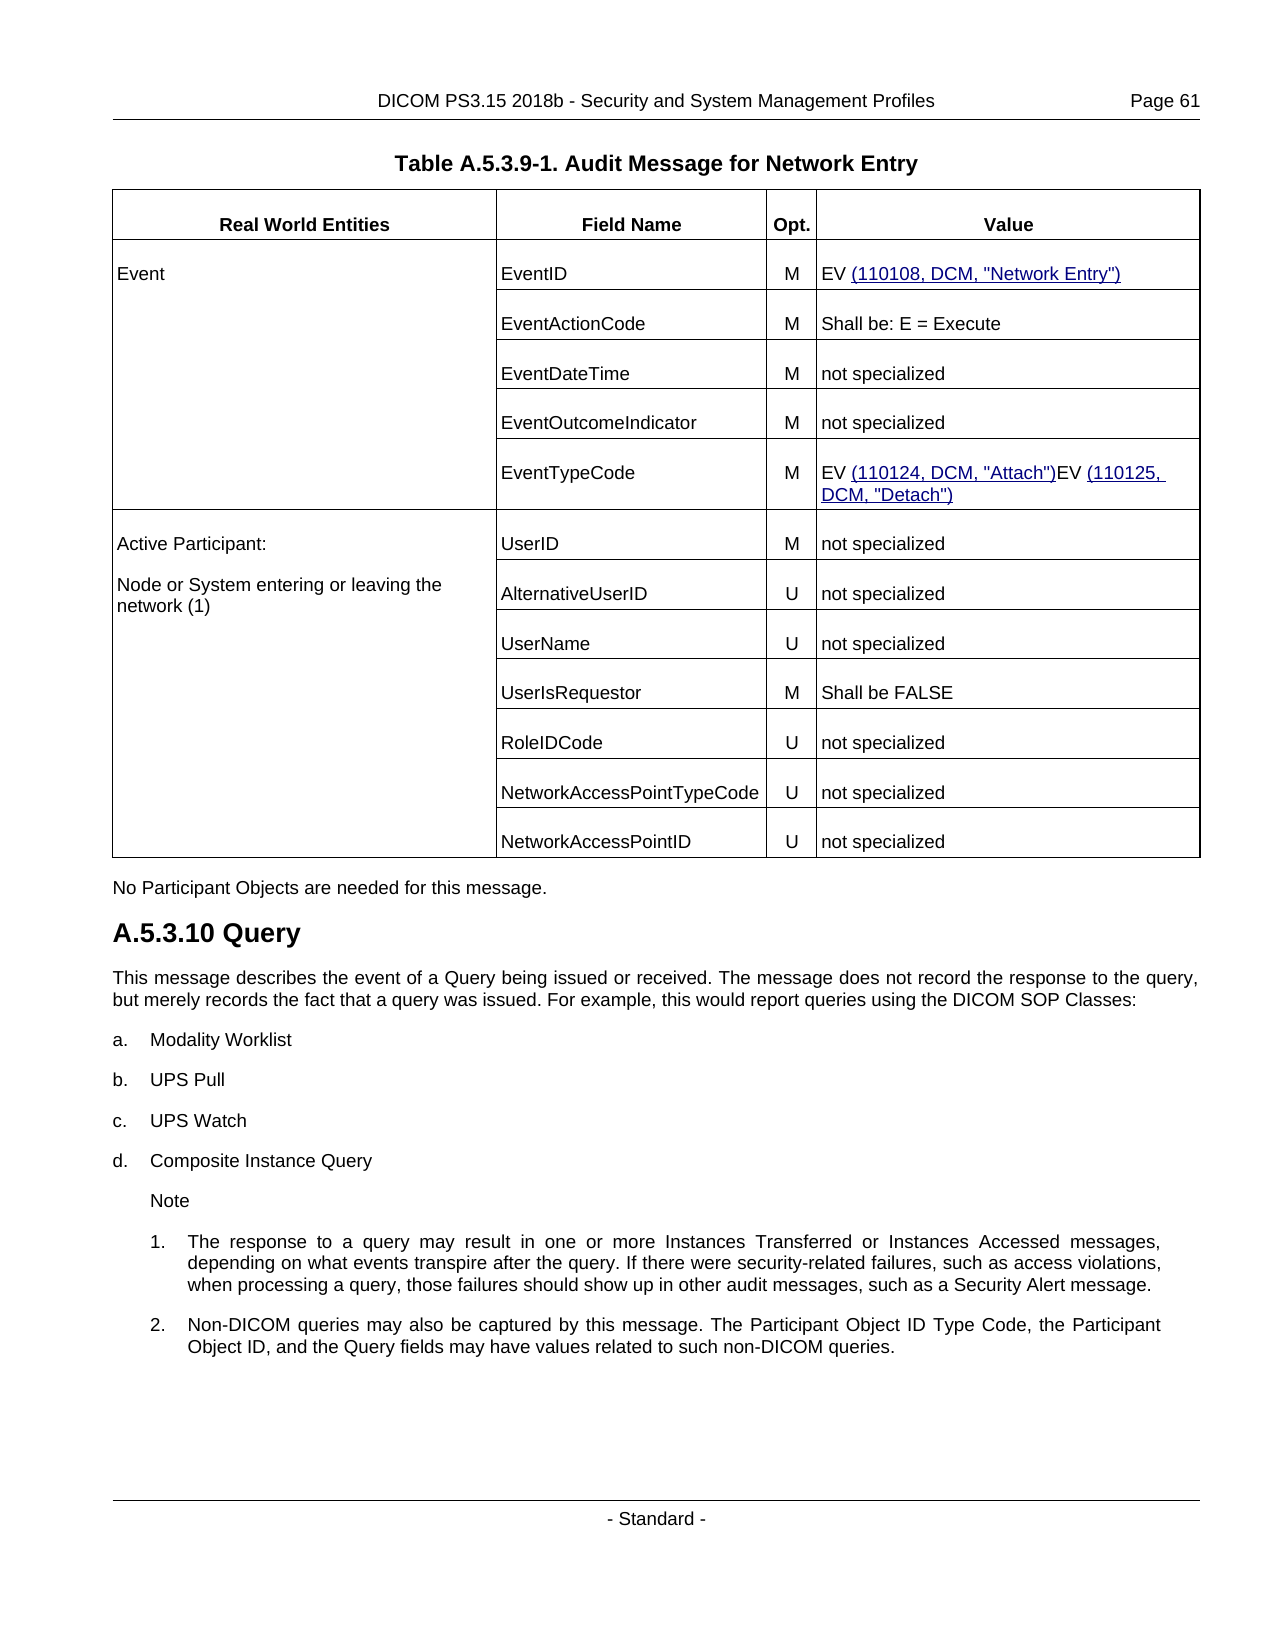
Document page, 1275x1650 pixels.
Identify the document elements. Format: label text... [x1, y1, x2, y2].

table_cell not specialized [817, 340, 1199, 388]
table_cell M [767, 340, 816, 388]
table_cell EventID [497, 240, 766, 289]
list Composite Instance Query [112, 1150, 1200, 1171]
table_cell not specialized [817, 560, 1199, 608]
table_cell Active Participant: Node or System entering or leaving the network (1) [113, 510, 496, 857]
table_cell Shall be: E = Execute [817, 290, 1199, 338]
table_cell M [767, 659, 816, 708]
table_cell EV (110108, DCM, "Network Entry") [817, 240, 1199, 289]
table_cell not specialized [817, 759, 1199, 807]
table_cell UserID [497, 510, 766, 559]
table_cell EventDateTime [497, 340, 766, 388]
table_cell M [767, 439, 816, 509]
table_cell UserName [497, 610, 766, 658]
list UPS Pull [112, 1069, 1200, 1091]
table_cell NetworkAccessPointID [497, 808, 766, 857]
table_cell UserIsRequestor [497, 659, 766, 708]
table_cell not specialized [817, 610, 1199, 658]
table_cell EventActionCode [497, 290, 766, 338]
table_cell U [767, 709, 816, 757]
table_cell EV (110124, DCM, "Attach")EV (110125, DCM, "Detach") [817, 439, 1199, 509]
table_cell RoleIDCode [497, 709, 766, 757]
list UPS Watch [112, 1109, 1200, 1131]
text Note [150, 1190, 1162, 1212]
table_cell Shall be FALSE [817, 659, 1199, 708]
text No Participant Objects are needed for this message. [112, 877, 1200, 898]
table_cell M [767, 290, 816, 338]
table_cell not specialized [817, 709, 1199, 757]
text Table A.5.3.9-1. Audit Message for Network Entry [112, 150, 1200, 176]
table_cell EventOutcomeIndicator [497, 389, 766, 438]
table_cell not specialized [817, 808, 1199, 857]
table_cell U [767, 560, 816, 608]
table_cell M [767, 510, 816, 559]
text A.5.3.10 Query [112, 917, 1200, 948]
table_cell U [767, 808, 816, 857]
table_cell U [767, 610, 816, 658]
table_header Real World Entities [113, 190, 496, 239]
table_cell U [767, 759, 816, 807]
table_cell M [767, 240, 816, 289]
table_cell AlternativeUserID [497, 560, 766, 608]
list Non-DICOM queries may also be captured by this message. The Participant Object ID Type Code, the Participant Object ID, and the Query fields may have values related to such non-DICOM queries. [150, 1314, 1162, 1357]
table_cell EventTypeCode [497, 439, 766, 509]
table_header Opt. [767, 190, 816, 239]
text This message describes the event of a Query being issued or received. The message does not record the response to the query, but merely records the fact that a query was issued. For example, this would report queries using the DICOM SOP Classes: [112, 967, 1200, 1010]
list The response to a query may result in one or more Instances Transferred or Instances Accessed messages, depending on what events transpire after the query. If there were security-related failures, such as access violations, when processing a query, those failures should show up in other audit messages, such as a Security Alert message. [150, 1230, 1162, 1295]
table_cell NetworkAccessPointTypeCode [497, 759, 766, 807]
table_header Field Name [497, 190, 766, 239]
table_cell Event [113, 240, 496, 509]
table_cell M [767, 389, 816, 438]
list Modality Worklist [112, 1029, 1200, 1050]
table_cell not specialized [817, 389, 1199, 438]
table_header Value [817, 190, 1199, 239]
table_cell not specialized [817, 510, 1199, 559]
